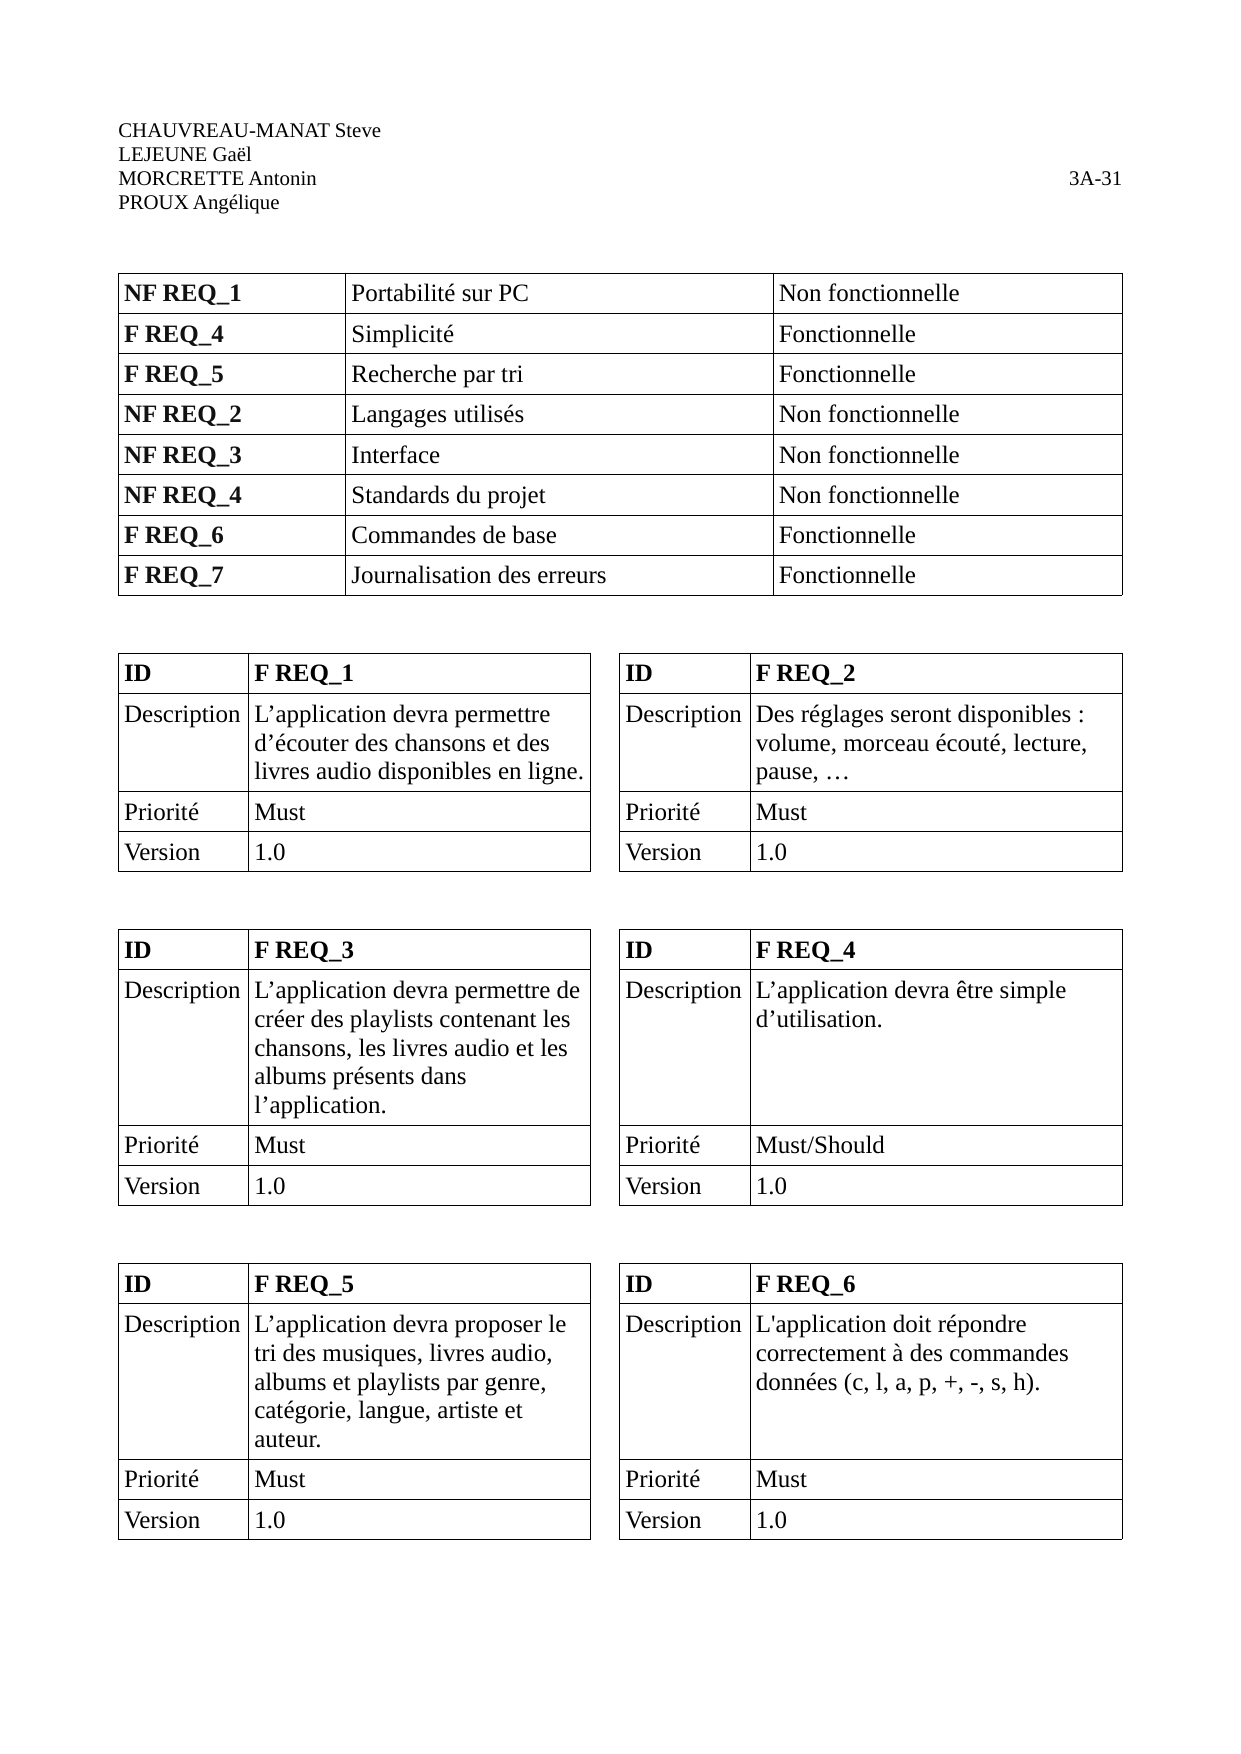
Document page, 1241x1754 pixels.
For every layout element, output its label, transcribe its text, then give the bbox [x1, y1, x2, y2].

table_cell Description [119, 970, 248, 1125]
table_cell Fonctionnelle [774, 354, 1122, 393]
table_cell Fonctionnelle [774, 556, 1122, 595]
table_header [591, 653, 619, 693]
table_cell NF REQ_2 [119, 395, 345, 434]
table_cell Des réglages seront disponibles : volume, morceau écouté, lecture, pause, … [751, 694, 1122, 791]
table_cell 1.0 [249, 1166, 590, 1205]
table_cell Must [249, 1460, 590, 1499]
table_cell L'application doit répondre correctement à des commandes données (c, l, a, p, +, -, s, h). [751, 1304, 1122, 1458]
table_cell Commandes de base [346, 516, 773, 555]
table_cell Description [620, 1304, 750, 1458]
table_cell Non fonctionnelle [774, 274, 1122, 313]
table_cell Priorité [620, 1126, 750, 1165]
table_cell Must [751, 792, 1122, 831]
table_cell Description [119, 694, 248, 791]
table_cell Non fonctionnelle [774, 435, 1122, 474]
table_header ID [119, 654, 248, 693]
table_cell F REQ_6 [119, 516, 345, 555]
table_header F REQ_1 [249, 654, 590, 693]
table_header ID [620, 1264, 750, 1303]
table_header [591, 1263, 619, 1303]
table_cell NF REQ_1 [119, 274, 345, 313]
table_header F REQ_4 [751, 930, 1122, 969]
table_cell NF REQ_4 [119, 475, 345, 514]
table_cell Recherche par tri [346, 354, 773, 393]
table_cell [591, 1499, 619, 1539]
table_cell [591, 969, 619, 1125]
table_cell 1.0 [751, 1166, 1122, 1205]
table_cell 1.0 [249, 1500, 590, 1539]
table_cell 1.0 [249, 832, 590, 871]
table_cell Priorité [119, 1126, 248, 1165]
table_cell Version [119, 832, 248, 871]
table_cell Priorité [620, 792, 750, 831]
table_cell [591, 1303, 619, 1458]
table_cell Non fonctionnelle [774, 395, 1122, 434]
table_cell 1.0 [751, 1500, 1122, 1539]
table_cell Langages utilisés [346, 395, 773, 434]
table_cell Simplicité [346, 314, 773, 353]
table_cell Fonctionnelle [774, 314, 1122, 353]
table_cell Version [620, 832, 750, 871]
table_cell [591, 1165, 619, 1205]
table_cell [591, 1125, 619, 1165]
table_cell Non fonctionnelle [774, 475, 1122, 514]
table_cell L’application devra proposer le tri des musiques, livres audio, albums et playlists par genre, catégorie, langue, artiste et auteur. [249, 1304, 590, 1458]
table_cell Must/Should [751, 1126, 1122, 1165]
table_cell [591, 1459, 619, 1499]
table_cell F REQ_4 [119, 314, 345, 353]
table_cell Portabilité sur PC [346, 274, 773, 313]
table_cell Priorité [119, 792, 248, 831]
table_header ID [620, 654, 750, 693]
table_header F REQ_3 [249, 930, 590, 969]
table_cell Description [620, 694, 750, 791]
table_cell Must [249, 1126, 590, 1165]
table_header F REQ_5 [249, 1264, 590, 1303]
table_cell L’application devra permettre de créer des playlists contenant les chansons, les livres audio et les albums présents dans l’application. [249, 970, 590, 1125]
table_cell [591, 831, 619, 871]
table_cell L’application devra être simple d’utilisation. [751, 970, 1122, 1125]
table_header [591, 929, 619, 969]
table_header ID [620, 930, 750, 969]
table_cell Version [620, 1166, 750, 1205]
table_cell [591, 791, 619, 831]
table_header F REQ_2 [751, 654, 1122, 693]
table_cell Version [119, 1166, 248, 1205]
table_cell NF REQ_3 [119, 435, 345, 474]
table_cell Version [119, 1500, 248, 1539]
table_cell Standards du projet [346, 475, 773, 514]
table_cell [591, 693, 619, 791]
table_cell F REQ_7 [119, 556, 345, 595]
table_cell Must [751, 1460, 1122, 1499]
table_header ID [119, 1264, 248, 1303]
table_cell Journalisation des erreurs [346, 556, 773, 595]
table_cell Version [620, 1500, 750, 1539]
table_cell Interface [346, 435, 773, 474]
table_cell Priorité [119, 1460, 248, 1499]
table_cell Must [249, 792, 590, 831]
table_cell 1.0 [751, 832, 1122, 871]
table_cell F REQ_5 [119, 354, 345, 393]
table_cell Description [119, 1304, 248, 1458]
table_cell L’application devra permettre d’écouter des chansons et des livres audio disponibles en ligne. [249, 694, 590, 791]
table_cell Priorité [620, 1460, 750, 1499]
table_header F REQ_6 [751, 1264, 1122, 1303]
table_cell Fonctionnelle [774, 516, 1122, 555]
table_header ID [119, 930, 248, 969]
table_cell Description [620, 970, 750, 1125]
